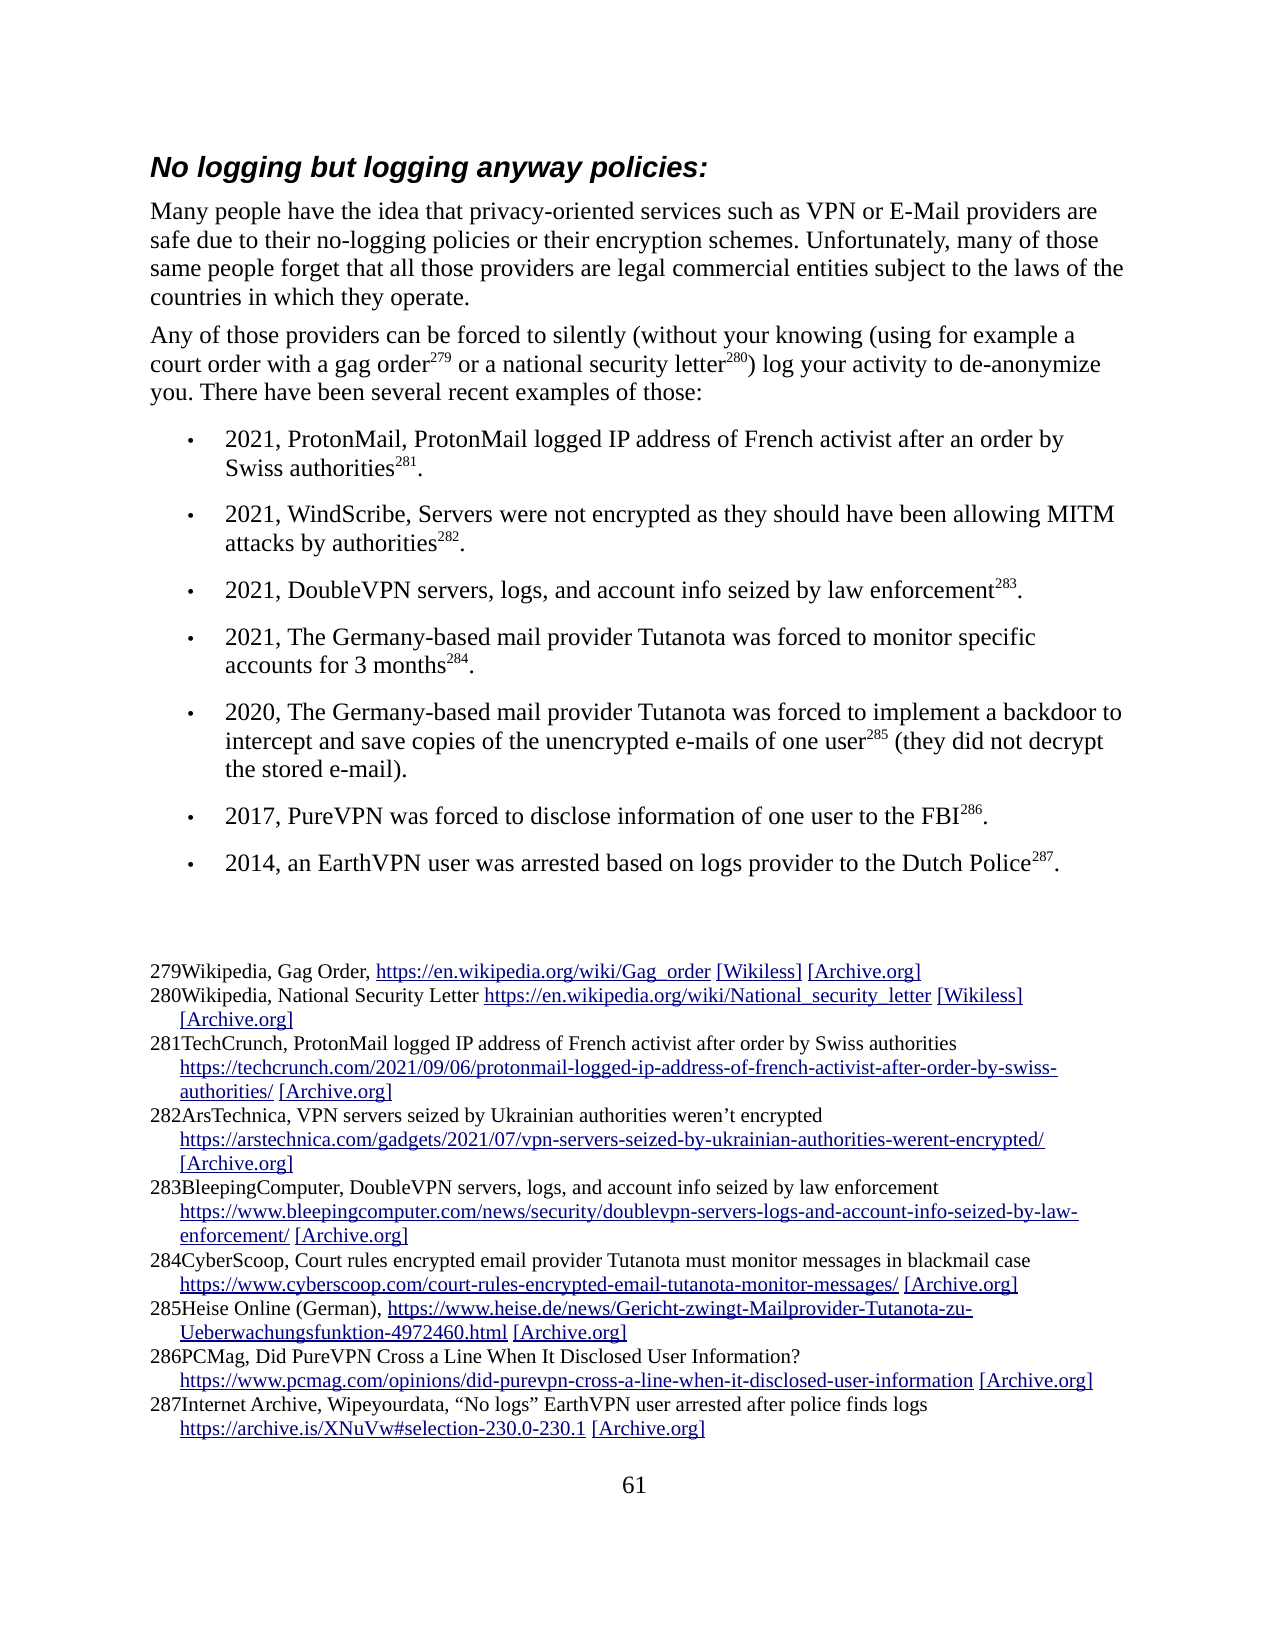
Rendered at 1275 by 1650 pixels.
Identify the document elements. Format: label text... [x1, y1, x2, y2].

list CyberScoop, Court rules encrypted email provider Tutanota must monitor messages in blackmail case https://www.cyberscoop.com/court-rules-encrypted-email-tutanota-monitor-messages/ [Archive.org] [150, 1247, 1125, 1296]
list ArsTechnica, VPN servers seized by Ukrainian authorities weren’t encrypted https://arstechnica.com/gadgets/2021/07/vpn-servers-seized-by-ukrainian-authorities-werent-encrypted/ [Archive.org] [150, 1103, 1125, 1175]
list 2017, PureVPN was forced to disclose information of one user to the FBI. [187, 801, 1125, 830]
list Heise Online (German), https://www.heise.de/news/Gericht-zwingt-Mailprovider-Tutanota-zu-Ueberwachungsfunktion-4972460.html [Archive.org] [150, 1296, 1125, 1344]
list PCMag, Did PureVPN Cross a Line When It Disclosed User Information? https://www.pcmag.com/opinions/did-purevpn-cross-a-line-when-it-disclosed-user-information [Archive.org] [150, 1344, 1125, 1392]
list 2014, an EarthVPN user was arrested based on logs provider to the Dutch Police. [187, 848, 1125, 877]
list 2020, The Germany-based mail provider Tutanota was forced to implement a backdoor to intercept and save copies of the unencrypted e-mails of one user (they did not decrypt the stored e-mail). [187, 697, 1125, 783]
list BleepingComputer, DoubleVPN servers, logs, and account info seized by law enforcement https://www.bleepingcomputer.com/news/security/doublevpn-servers-logs-and-account-info-seized-by-law-enforcement/ [Archive.org] [150, 1175, 1125, 1247]
list 2021, ProtonMail, ProtonMail logged IP address of French activist after an order by Swiss authorities. [187, 424, 1125, 482]
subtitle No logging but logging anyway policies: [150, 150, 1125, 183]
text Wikipedia, National Security Letter https://en.wikipedia.org/wiki/National_security_letter [Wikiless] [Archive.org] [150, 983, 1125, 1031]
list Internet Archive, Wipeyourdata, “No logs” EarthVPN user arrested after police finds logs https://archive.is/XNuVw#selection-230.0-230.1 [Archive.org] [150, 1392, 1125, 1440]
text Any of those providers can be forced to silently (without your knowing (using for example a court order with a gag order or a national security letter) log your activity to de-anonymize you. There have been several recent examples of those: [150, 320, 1125, 406]
list 2021, WindScribe, Servers were not encrypted as they should have been allowing MITM attacks by authorities. [187, 499, 1125, 557]
list 2021, The Germany-based mail provider Tutanota was forced to monitor specific accounts for 3 months. [187, 622, 1125, 679]
text Many people have the idea that privacy-oriented services such as VPN or E-Mail providers are safe due to their no-logging policies or their encryption schemes. Unfortunately, many of those same people forget that all those providers are legal commercial entities subject to the laws of the countries in which they operate. [150, 196, 1125, 311]
list 2021, DoubleVPN servers, logs, and account info seized by law enforcement. [187, 575, 1125, 604]
text Wikipedia, Gag Order, https://en.wikipedia.org/wiki/Gag_order [Wikiless] [Archive.org] [150, 959, 1125, 983]
list TechCrunch, ProtonMail logged IP address of French activist after order by Swiss authorities https://techcrunch.com/2021/09/06/protonmail-logged-ip-address-of-french-activist-after-order-by-swiss-authorities/ [Archive.org] [150, 1031, 1125, 1103]
